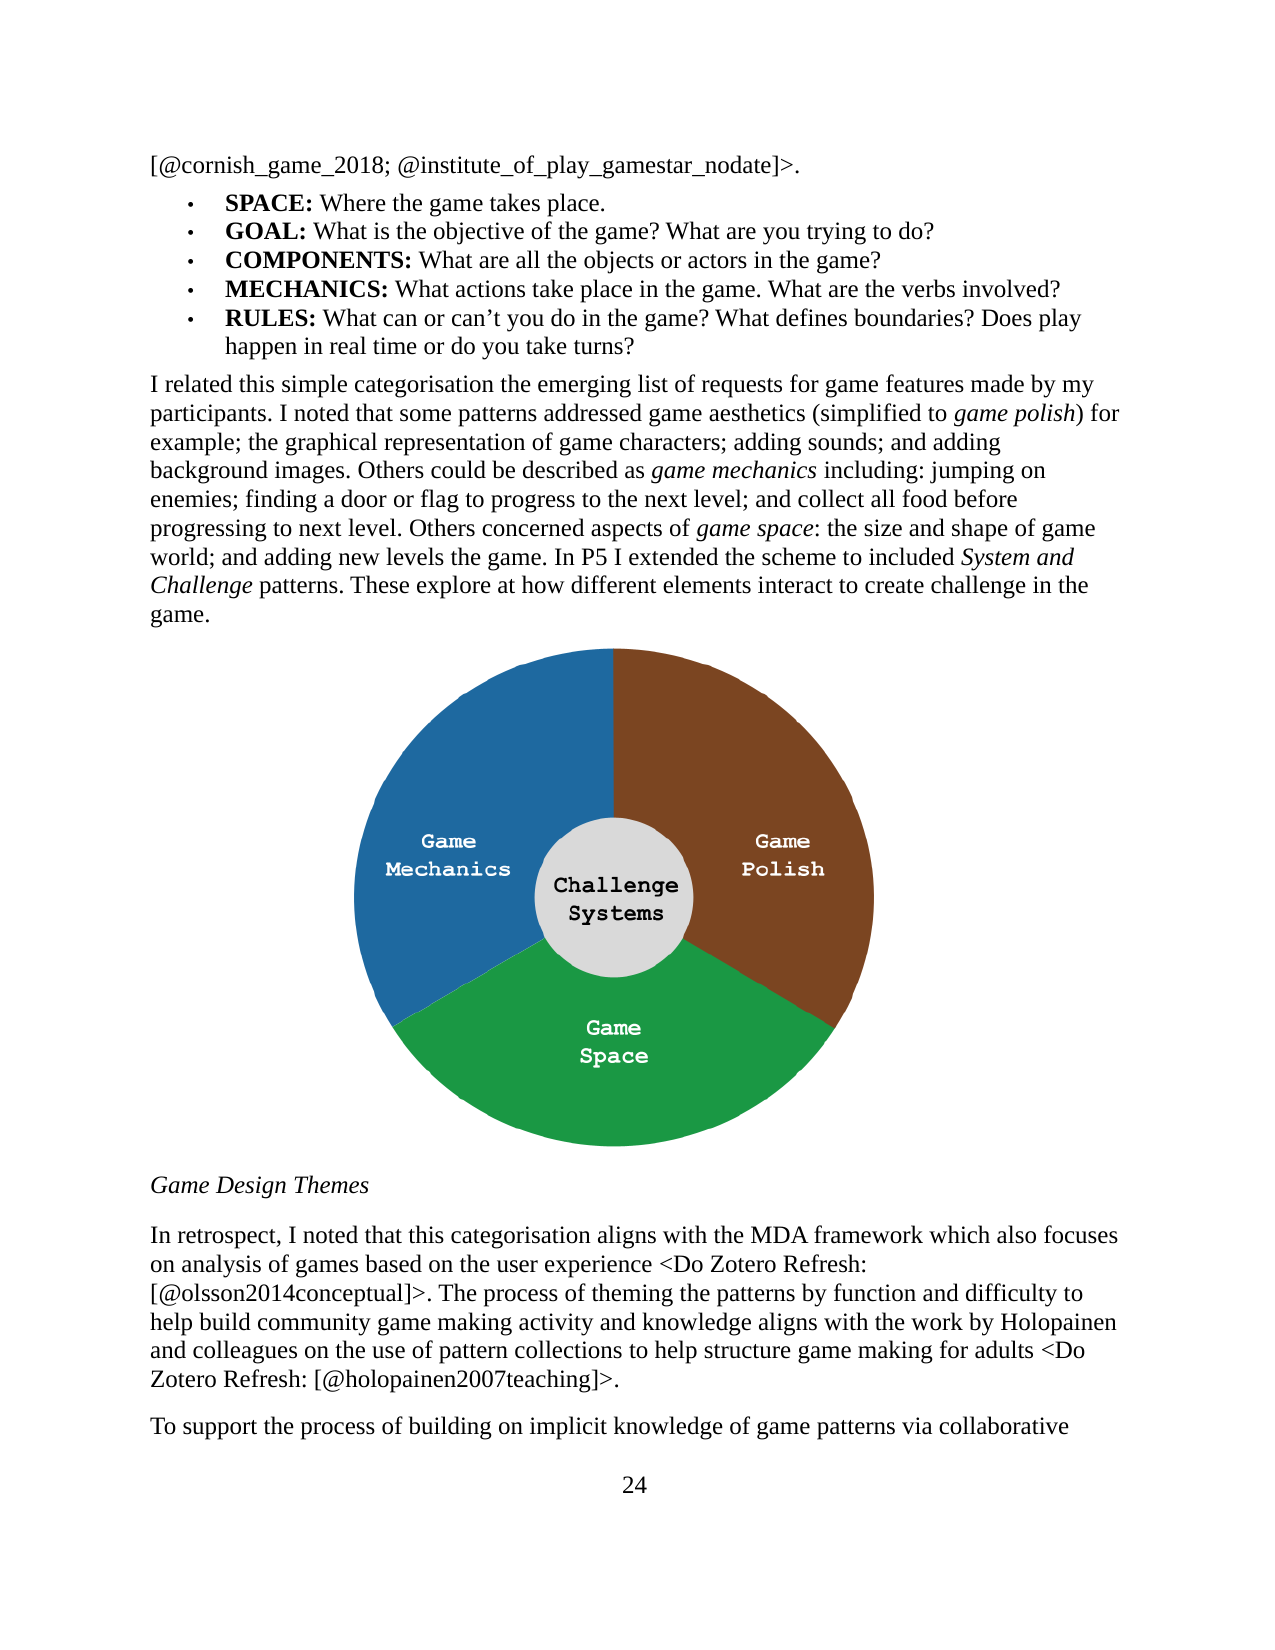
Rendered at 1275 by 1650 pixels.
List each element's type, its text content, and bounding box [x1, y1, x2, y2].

text To support the process of building on implicit knowledge of game patterns via collaborative [150, 1411, 1125, 1440]
list COMPONENTS: What are all the objects or actors in the game? [187, 245, 1125, 274]
text [@cornish_game_2018; @institute_of_play_gamestar_nodate]>. [150, 150, 1125, 179]
list GOAL: What is the objective of the game? What are you trying to do? [187, 216, 1125, 245]
picture [150, 636, 1077, 1158]
text In retrospect, I noted that this categorisation aligns with the MDA framework which also focuses on analysis of games based on the user experience <Do Zotero Refresh: [@olsson2014conceptual]>. The process of theming the patterns by function and difficulty to help build community game making activity and knowledge aligns with the work by Holopainen and colleagues on the use of pattern collections to help structure game making for adults <Do Zotero Refresh: [@holopainen2007teaching]>. [150, 1221, 1125, 1393]
list MECHANICS: What actions take place in the game. What are the verbs involved? [187, 274, 1125, 303]
list SPACE: Where the game takes place. [187, 188, 1125, 216]
list RULES: What can or can’t you do in the game? What defines boundaries? Does play happen in real time or do you take turns? [187, 303, 1125, 360]
text Game Design Themes [150, 1170, 1125, 1199]
text I related this simple categorisation the emerging list of requests for game features made by my participants. I noted that some patterns addressed game aesthetics (simplified to game polish) for example; the graphical representation of game characters; adding sounds; and adding background images. Others could be described as game mechanics including: jumping on enemies; finding a door or flag to progress to the next level; and collect all food before progressing to next level. Others concerned aspects of game space: the size and shape of game world; and adding new levels the game. In P5 I extended the scheme to included System and Challenge patterns. These explore at how different elements interact to create challenge in the game. [150, 369, 1125, 628]
